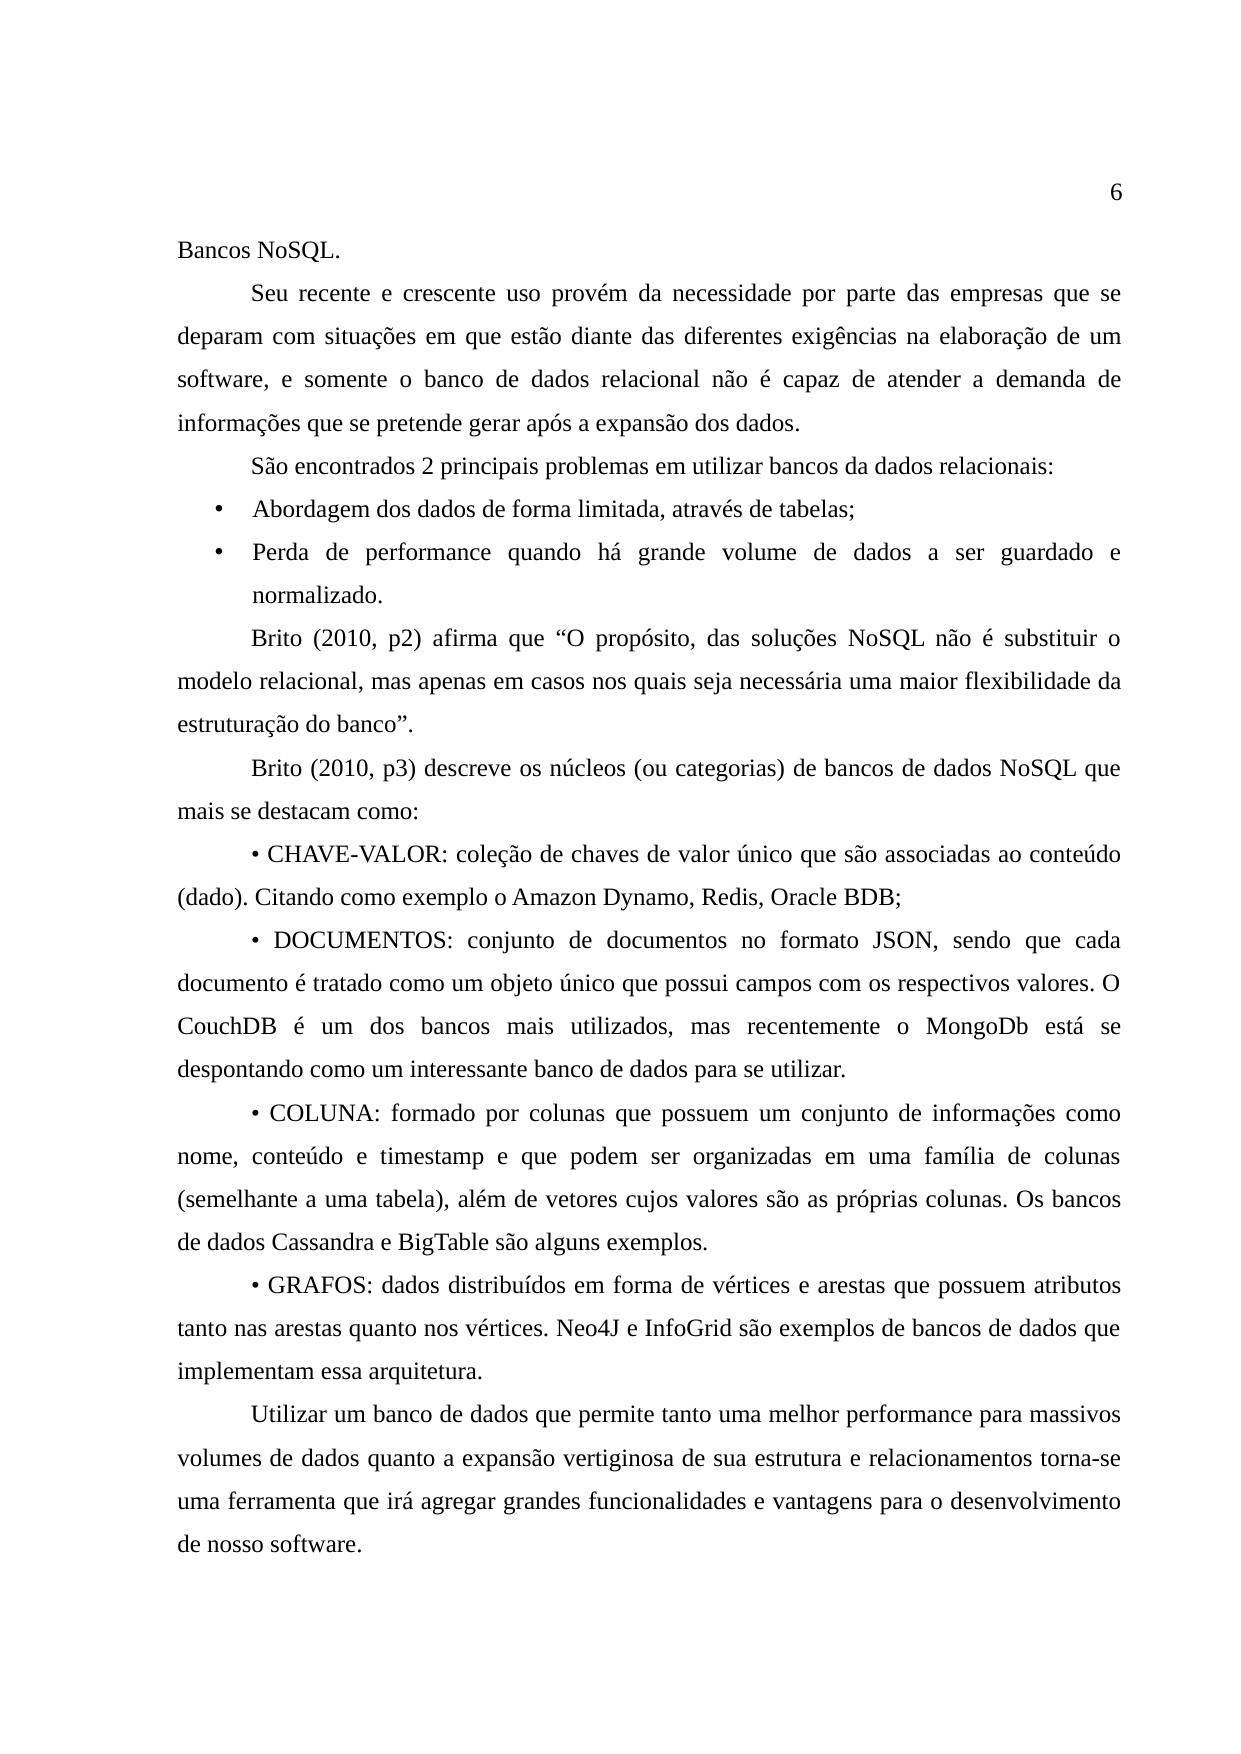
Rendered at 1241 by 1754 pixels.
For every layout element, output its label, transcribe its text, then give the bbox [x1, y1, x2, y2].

text • GRAFOS: dados distribuídos em forma de vértices e arestas que possuem atributos tanto nas arestas quanto nos vértices. Neo4J e InfoGrid são exemplos de bancos de dados que implementam essa arquitetura. [177, 1270, 1122, 1385]
text Bancos NoSQL. [177, 235, 1122, 264]
text Seu recente e crescente uso provém da necessidade por parte das empresas que se deparam com situações em que estão diante das diferentes exigências na elaboração de um software, e somente o banco de dados relacional não é capaz de atender a demanda de informações que se pretende gerar após a expansão dos dados. [177, 278, 1122, 436]
text • COLUNA: formado por colunas que possuem um conjunto de informações como nome, conteúdo e timestamp e que podem ser organizadas em uma família de colunas (semelhante a uma tabela), além de vetores cujos valores são as próprias colunas. Os bancos de dados Cassandra e BigTable são alguns exemplos. [177, 1098, 1122, 1256]
text Utilizar um banco de dados que permite tanto uma melhor performance para massivos volumes de dados quanto a expansão vertiginosa de sua estrutura e relacionamentos torna-se uma ferramenta que irá agregar grandes funcionalidades e vantagens para o desenvolvimento de nosso software. [177, 1399, 1122, 1558]
text Brito (2010, p3) descreve os núcleos (ou categorias) de bancos de dados NoSQL que mais se destacam como: [177, 753, 1122, 824]
text • CHAVE-VALOR: coleção de chaves de valor único que são associadas ao conteúdo (dado). Citando como exemplo o Amazon Dynamo, Redis, Oracle BDB; [177, 839, 1122, 911]
list Perda de performance quando há grande volume de dados a ser guardado e normalizado. [214, 537, 1122, 609]
text São encontrados 2 principais problemas em utilizar bancos da dados relacionais: [177, 451, 1122, 479]
text • DOCUMENTOS: conjunto de documentos no formato JSON, sendo que cada documento é tratado como um objeto único que possui campos com os respectivos valores. O CouchDB é um dos bancos mais utilizados, mas recentemente o MongoDb está se despontando como um interessante banco de dados para se utilizar. [177, 925, 1122, 1083]
text Brito (2010, p2) afirma que “O propósito, das soluções NoSQL não é substituir o modelo relacional, mas apenas em casos nos quais seja necessária uma maior flexibilidade da estruturação do banco”. [177, 623, 1122, 738]
list Abordagem dos dados de forma limitada, através de tabelas; [214, 494, 1122, 523]
